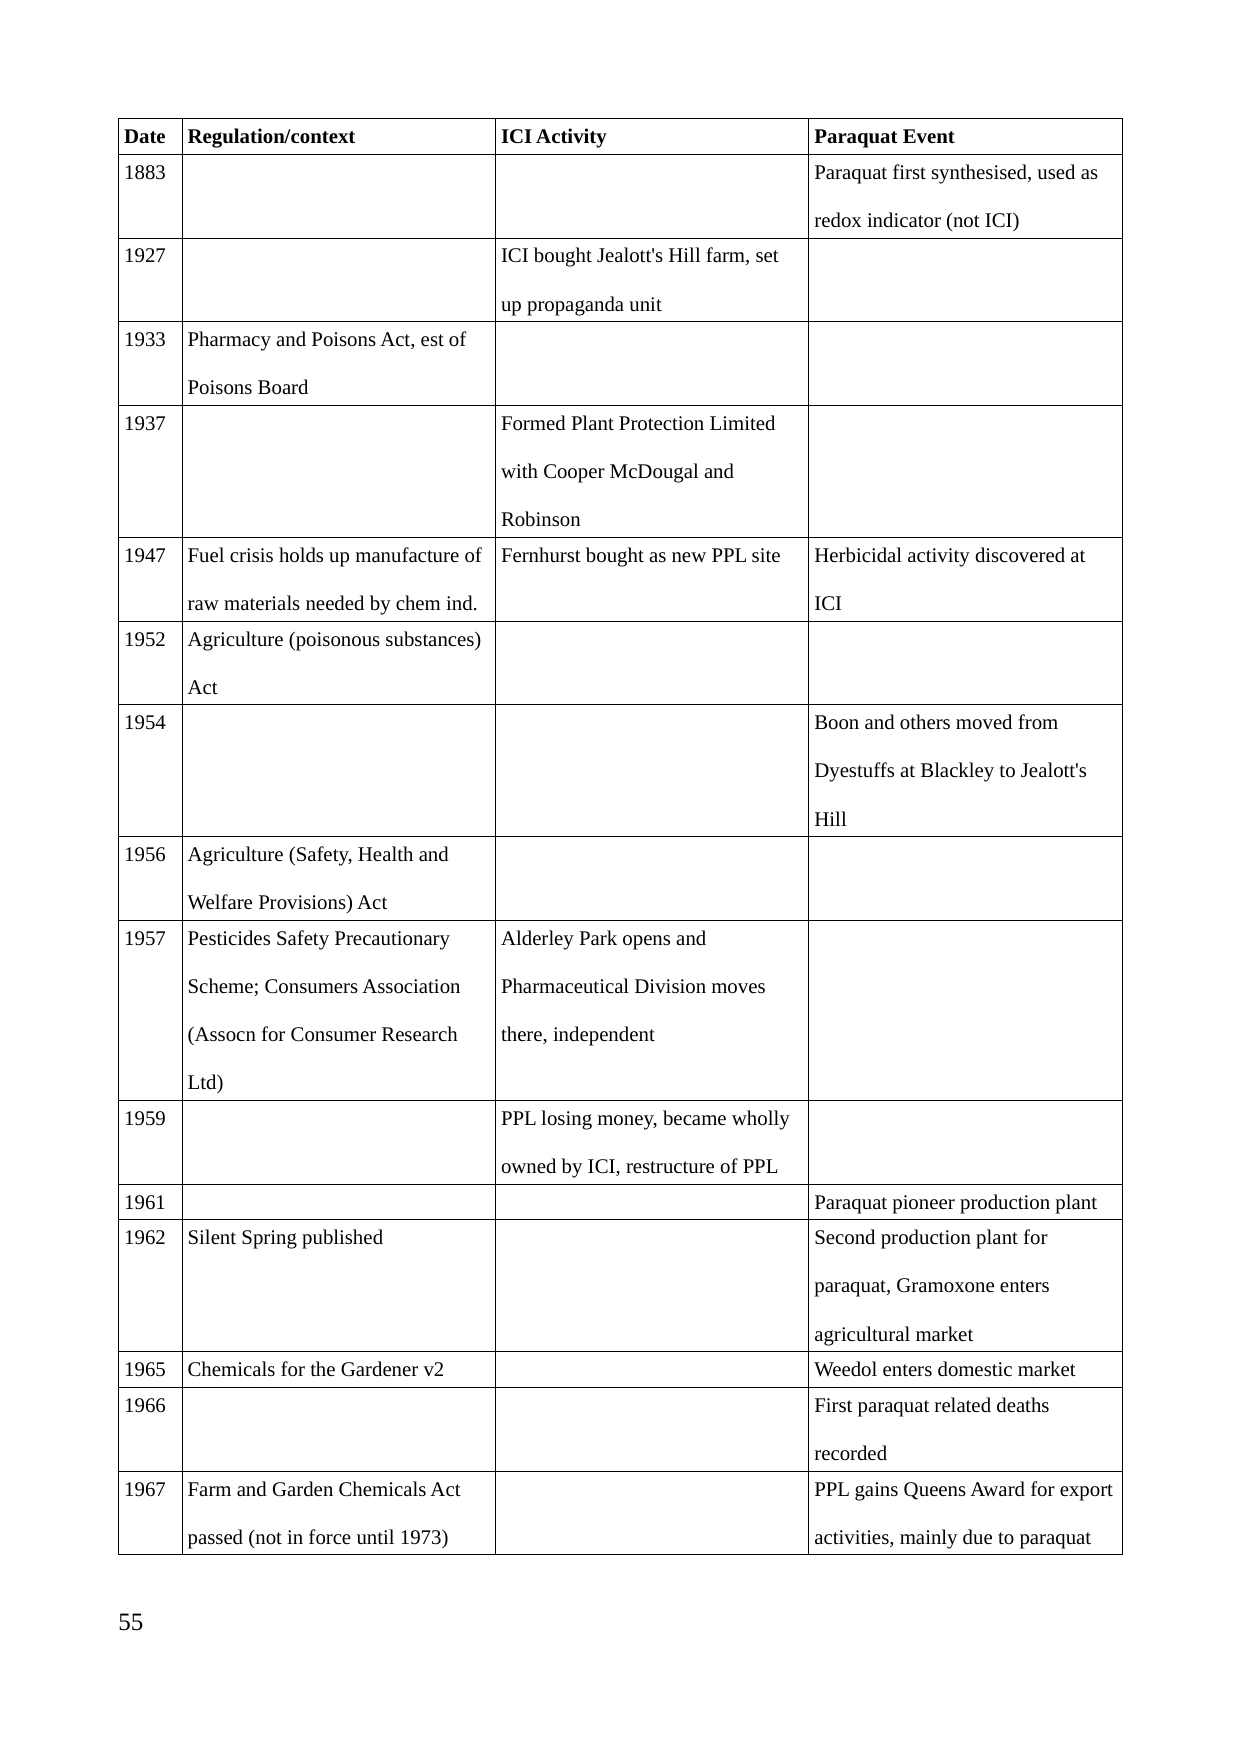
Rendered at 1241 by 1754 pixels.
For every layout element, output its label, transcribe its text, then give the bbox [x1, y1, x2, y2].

table_cell [183, 1101, 495, 1184]
table_cell Paraquat first synthesised, used as redox indicator (not ICI) [809, 155, 1122, 237]
table_cell [496, 1472, 808, 1554]
table_cell [183, 406, 495, 537]
table_cell [496, 1220, 808, 1351]
table_cell 1966 [119, 1388, 182, 1471]
table_cell [183, 155, 495, 237]
table_cell Agriculture (Safety, Health and Welfare Provisions) Act [183, 837, 495, 920]
table_cell [809, 239, 1122, 321]
table_cell PPL gains Queens Award for export activities, mainly due to paraquat [809, 1472, 1122, 1554]
table_cell 1957 [119, 921, 182, 1100]
table_cell Chemicals for the Gardener v2 [183, 1352, 495, 1387]
table_header ICI Activity [496, 119, 808, 154]
table_cell 1959 [119, 1101, 182, 1184]
table_cell [183, 1388, 495, 1471]
table_cell [496, 622, 808, 704]
table_cell [496, 1388, 808, 1471]
table_cell 1965 [119, 1352, 182, 1387]
table_cell 1956 [119, 837, 182, 920]
table_cell [809, 322, 1122, 405]
table_cell [496, 155, 808, 237]
table_cell Weedol enters domestic market [809, 1352, 1122, 1387]
table_cell 1961 [119, 1185, 182, 1219]
table_cell [809, 1101, 1122, 1184]
table_cell Pesticides Safety Precautionary Scheme; Consumers Association (Assocn for Consumer Research Ltd) [183, 921, 495, 1100]
table_cell [496, 1185, 808, 1219]
table_cell [183, 239, 495, 321]
table_cell Formed Plant Protection Limited with Cooper McDougal and Robinson [496, 406, 808, 537]
table_cell Silent Spring published [183, 1220, 495, 1351]
table_cell Second production plant for paraquat, Gramoxone enters agricultural market [809, 1220, 1122, 1351]
table_cell 1927 [119, 239, 182, 321]
table_cell [496, 1352, 808, 1387]
table_cell 1937 [119, 406, 182, 537]
table_cell Paraquat pioneer production plant [809, 1185, 1122, 1219]
table_cell 1952 [119, 622, 182, 704]
table_cell 1954 [119, 705, 182, 836]
table_cell 1933 [119, 322, 182, 405]
table_cell Fernhurst bought as new PPL site [496, 538, 808, 621]
table_cell First paraquat related deaths recorded [809, 1388, 1122, 1471]
table_cell Fuel crisis holds up manufacture of raw materials needed by chem ind. [183, 538, 495, 621]
table_cell [183, 705, 495, 836]
table_header Paraquat Event [809, 119, 1122, 154]
table_cell [496, 705, 808, 836]
table_cell 1947 [119, 538, 182, 621]
table_cell [496, 837, 808, 920]
table_cell Herbicidal activity discovered at ICI [809, 538, 1122, 621]
table_header Regulation/context [183, 119, 495, 154]
table_cell ICI bought Jealott's Hill farm, set up propaganda unit [496, 239, 808, 321]
table_cell Alderley Park opens and Pharmaceutical Division moves there, independent [496, 921, 808, 1100]
table_cell PPL losing money, became wholly owned by ICI, restructure of PPL [496, 1101, 808, 1184]
table_cell Farm and Garden Chemicals Act passed (not in force until 1973) [183, 1472, 495, 1554]
table_cell 1962 [119, 1220, 182, 1351]
table_cell 1967 [119, 1472, 182, 1554]
table_header Date [119, 119, 182, 154]
table_cell [809, 921, 1122, 1100]
table_cell Pharmacy and Poisons Act, est of Poisons Board [183, 322, 495, 405]
table_cell [496, 322, 808, 405]
table_cell [809, 406, 1122, 537]
table_cell [183, 1185, 495, 1219]
table_cell [809, 622, 1122, 704]
table_cell Boon and others moved from Dyestuffs at Blackley to Jealott's Hill [809, 705, 1122, 836]
table_cell Agriculture (poisonous substances) Act [183, 622, 495, 704]
table_cell [809, 837, 1122, 920]
table_cell 1883 [119, 155, 182, 237]
